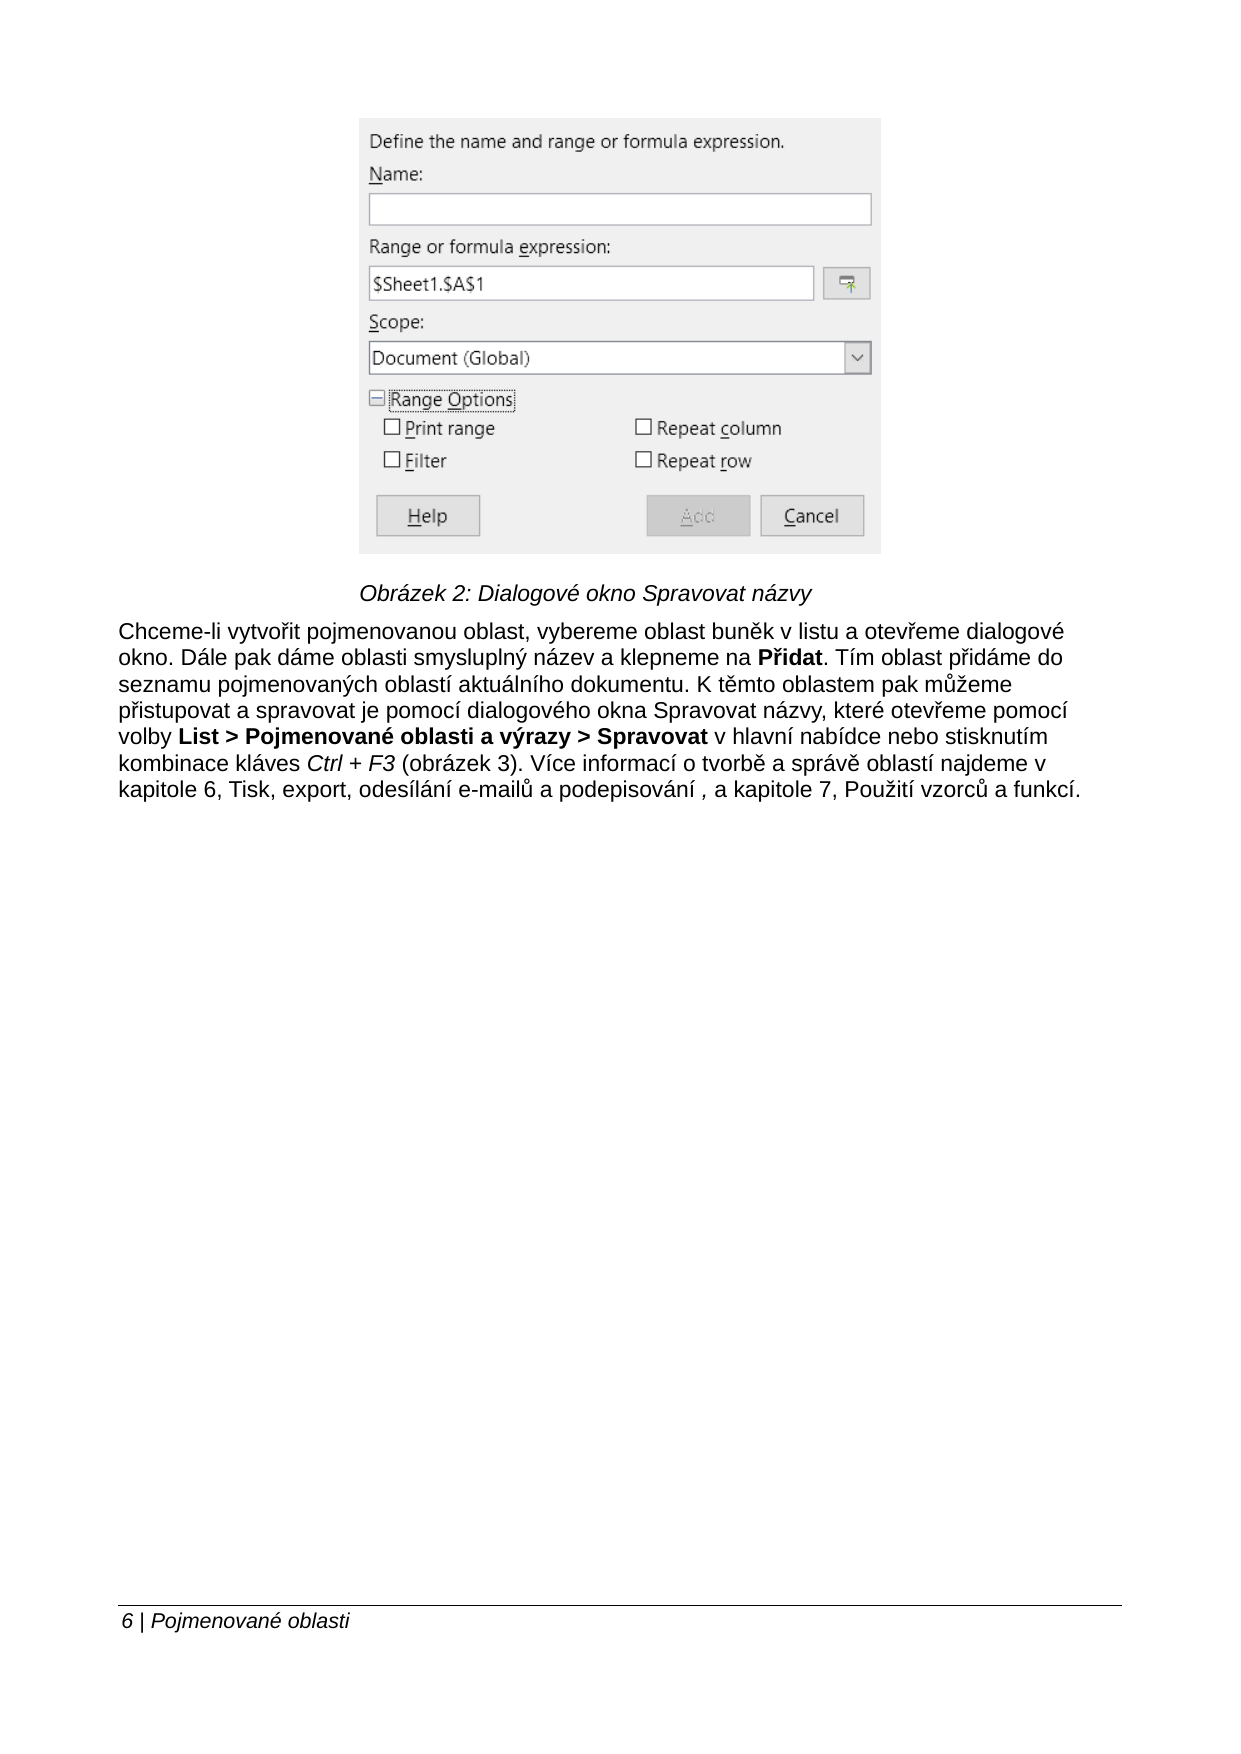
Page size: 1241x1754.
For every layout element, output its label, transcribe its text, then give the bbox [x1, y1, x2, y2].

text Chceme-li vytvořit pojmenovanou oblast, vybereme oblast buněk v listu a otevřeme dialogové okno. Dále pak dáme oblasti smysluplný název a klepneme na Přidat. Tím oblast přidáme do seznamu pojmenovaných oblastí aktuálního dokumentu. K těmto oblastem pak můžeme přistupovat a spravovat je pomocí dialogového okna Spravovat názvy, které otevřeme pomocí volby List > Pojmenované oblasti a výrazy > Spravovat v hlavní nabídce nebo stisknutím kombinace kláves Ctrl + F3 (obrázek 3). Více informací o tvorbě a správě oblastí najdeme v kapitole 6, Tisk, export, odesílání e-mailů a podepisování , a kapitole 7, Použití vzorců a funkcí. [118, 618, 1122, 802]
picture [359, 118, 882, 554]
text Obrázek 2: Dialogové okno Spravovat názvy [359, 554, 881, 606]
